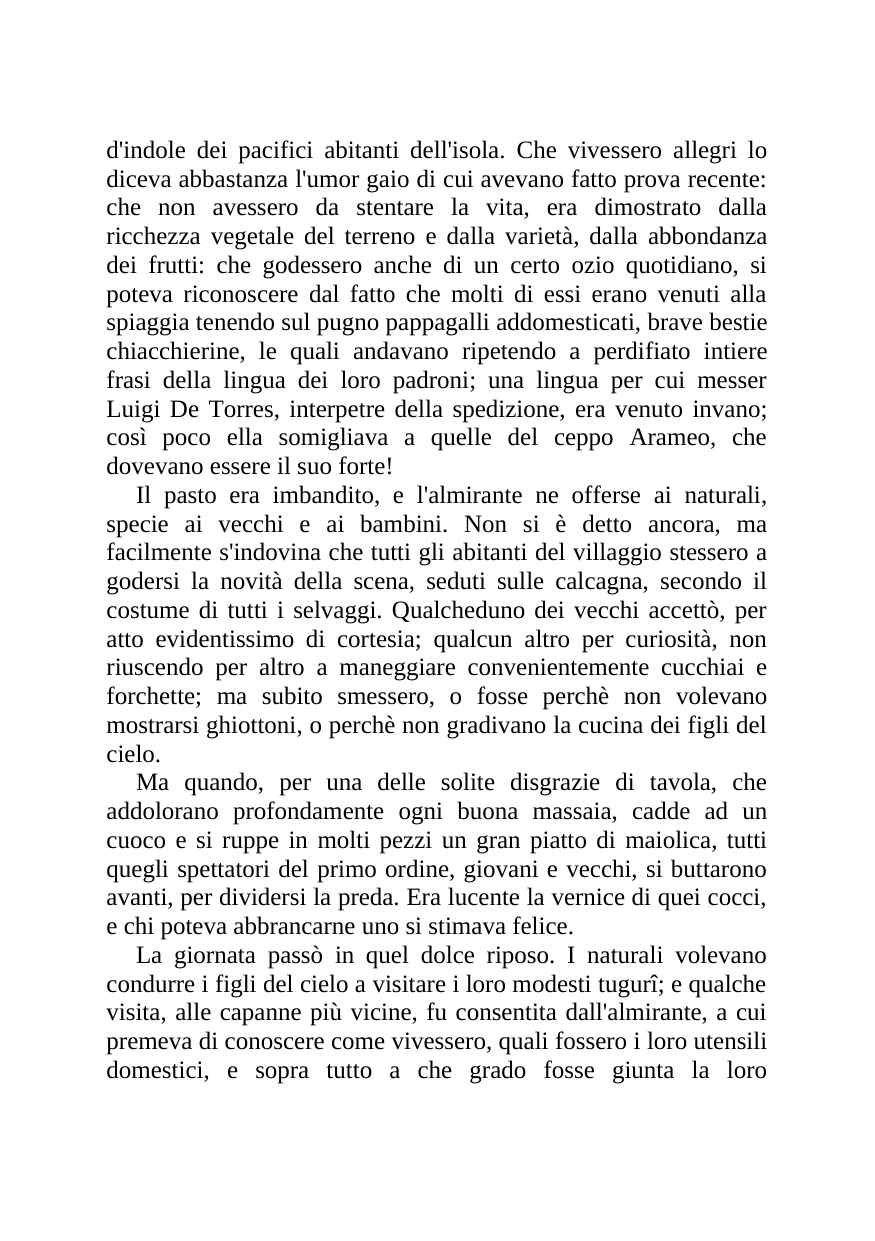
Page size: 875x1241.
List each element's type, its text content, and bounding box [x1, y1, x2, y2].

text Ma quando, per una delle solite disgrazie di tavola, che addolorano profondamente ogni buona massaia, cadde ad un cuoco e si ruppe in molti pezzi un gran piatto di maiolica, tutti quegli spettatori del primo ordine, giovani e vecchi, si buttarono avanti, per dividersi la preda. Era lucente la vernice di quei cocci, e chi poteva abbrancarne uno si stimava felice. [106, 767, 768, 940]
text La giornata passò in quel dolce riposo. I naturali volevano condurre i figli del cielo a visitare i loro modesti tugurî; e qualche visita, alle capanne più vicine, fu consentita dall'almirante, a cui premeva di conoscere come vivessero, quali fossero i loro utensili domestici, e sopra tutto a che grado fosse giunta la loro [106, 940, 768, 1084]
text Il pasto era imbandito, e l'almirante ne offerse ai naturali, specie ai vecchi e ai bambini. Non si è detto ancora, ma facilmente s'indovina che tutti gli abitanti del villaggio stessero a godersi la novità della scena, seduti sulle calcagna, secondo il costume di tutti i selvaggi. Qualcheduno dei vecchi accettò, per atto evidentissimo di cortesia; qualcun altro per curiosità, non riuscendo per altro a maneggiare convenientemente cucchiai e forchette; ma subito smessero, o fosse perchè non volevano mostrarsi ghiottoni, o perchè non gradivano la cucina dei figli del cielo. [106, 480, 768, 767]
text d'indole dei pacifici abitanti dell'isola. Che vivessero allegri lo diceva abbastanza l'umor gaio di cui avevano fatto prova recente: che non avessero da stentare la vita, era dimostrato dalla ricchezza vegetale del terreno e dalla varietà, dalla abbondanza dei frutti: che godessero anche di un certo ozio quotidiano, si poteva riconoscere dal fatto che molti di essi erano venuti alla spiaggia tenendo sul pugno pappagalli addomesticati, brave bestie chiacchierine, le quali andavano ripetendo a perdifiato intiere frasi della lingua dei loro padroni; una lingua per cui messer Luigi De Torres, interpetre della spedizione, era venuto invano; così poco ella somigliava a quelle del ceppo Arameo, che dovevano essere il suo forte! [106, 135, 768, 480]
